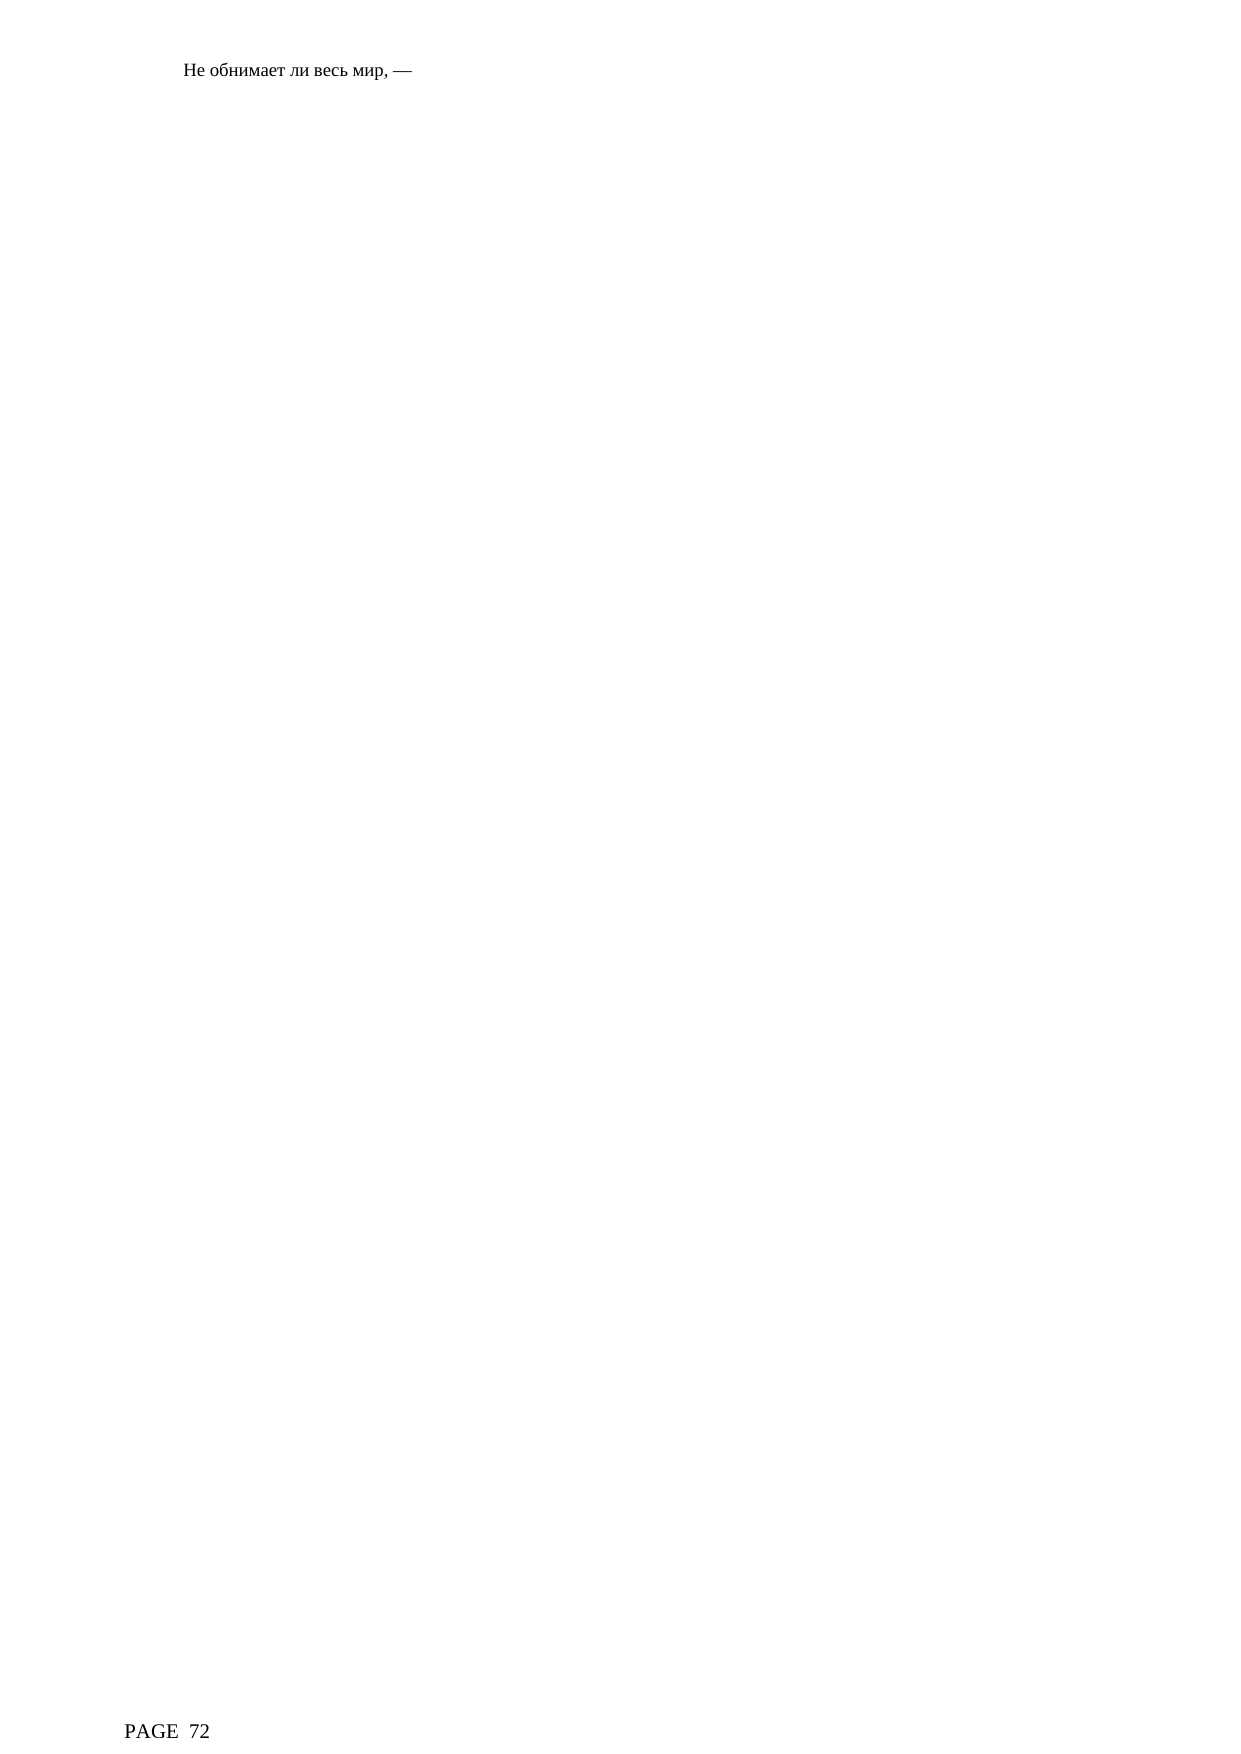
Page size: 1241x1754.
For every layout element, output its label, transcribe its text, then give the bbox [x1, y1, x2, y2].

text Не обнимает ли весь мир, — [124, 59, 615, 81]
